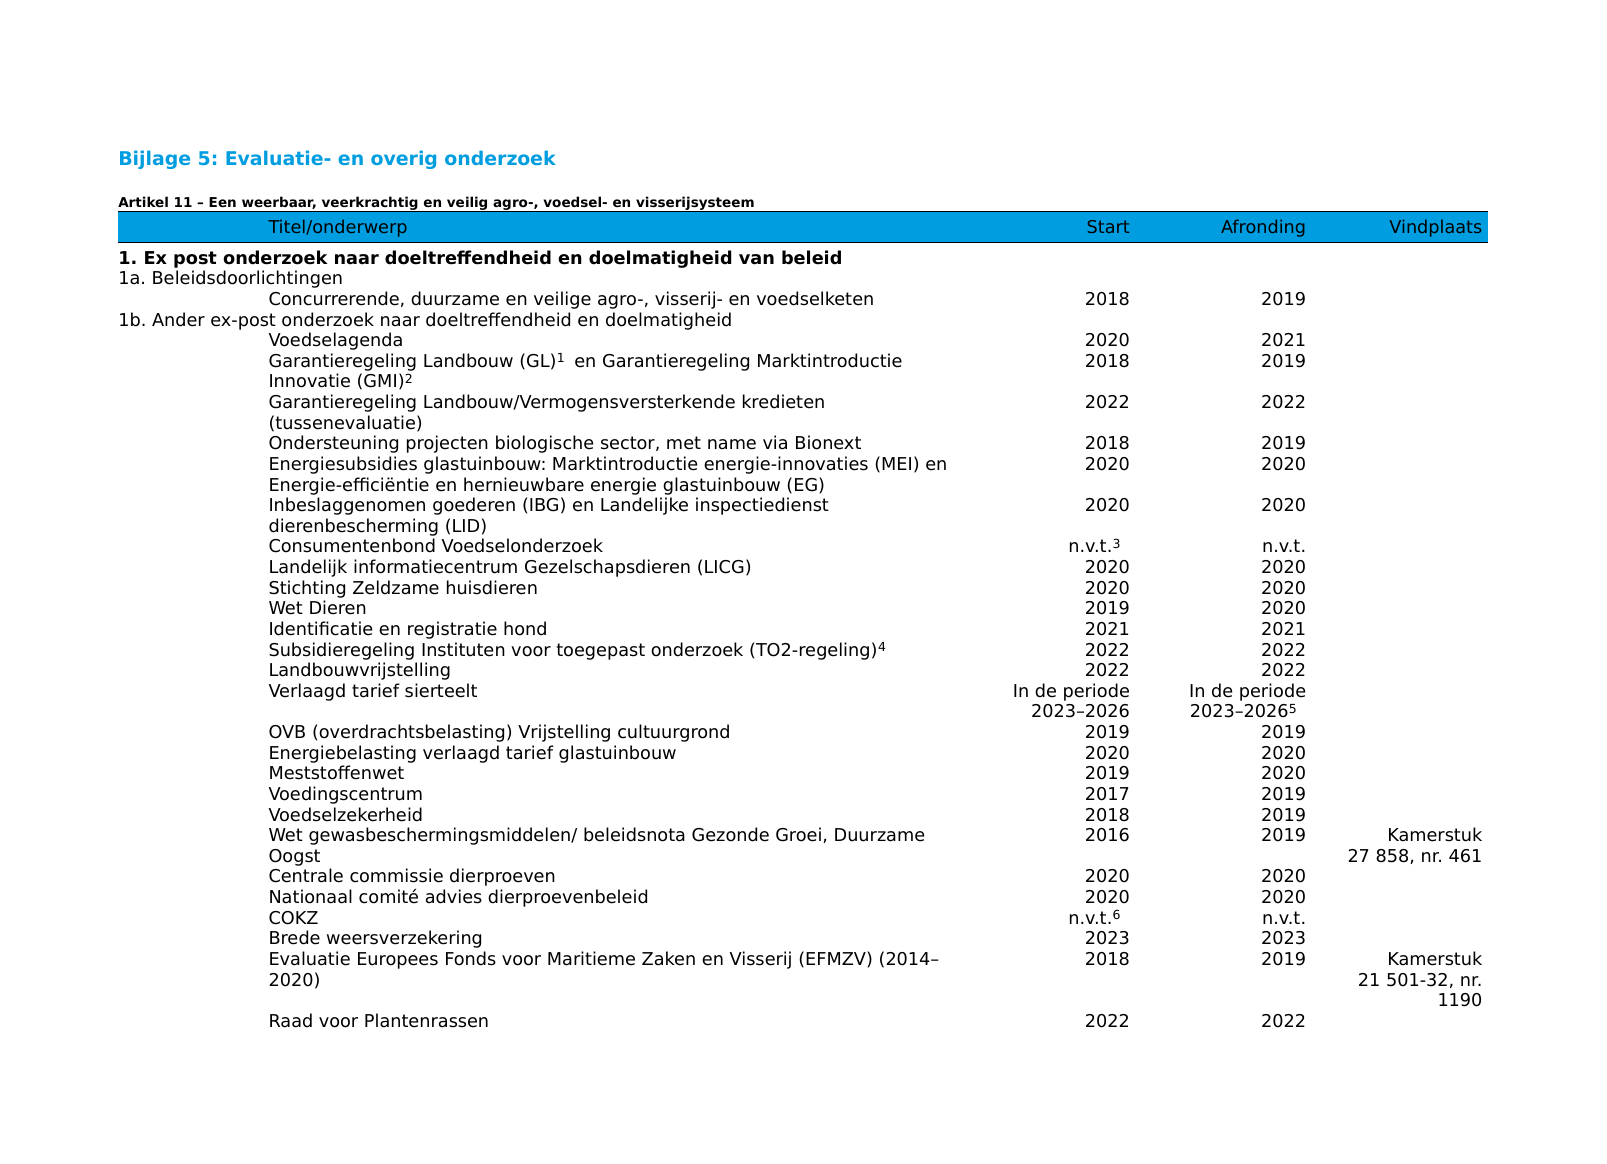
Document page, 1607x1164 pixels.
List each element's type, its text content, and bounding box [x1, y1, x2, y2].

table_cell [118, 949, 262, 1011]
table_cell [118, 805, 262, 825]
table_cell Garantieregeling Landbouw/Vermogensversterkende kredieten (tussenevaluatie) [262, 392, 959, 433]
table_cell [118, 743, 262, 763]
table_cell 2019 [959, 722, 1136, 743]
table_cell 2017 [959, 784, 1136, 804]
table_cell [1312, 660, 1488, 681]
table_cell Meststoffenwet [262, 763, 959, 784]
table_cell Raad voor Plantenrassen [262, 1011, 959, 1031]
table_cell n.v.t. [1136, 908, 1312, 928]
table_cell OVB (overdrachtsbelasting) Vrijstelling cultuurgrond [262, 722, 959, 743]
table_cell [118, 866, 262, 887]
table_cell n.v.t. [1136, 536, 1312, 557]
table_cell [1312, 887, 1488, 908]
table_cell Stichting Zeldzame huisdieren [262, 578, 959, 598]
table_cell Kamerstuk 21 501-32, nr. 1190 [1312, 949, 1488, 1011]
table_cell Vindplaats [1312, 212, 1488, 242]
table_cell [118, 454, 262, 495]
table_cell 2022 [1136, 640, 1312, 660]
table_cell 2022 [1136, 1011, 1312, 1031]
table_cell 2019 [959, 598, 1136, 619]
table_cell 2020 [1136, 495, 1312, 536]
table_cell 2023 [959, 928, 1136, 949]
table_cell Landelijk informatiecentrum Gezelschapsdieren (LICG) [262, 557, 959, 578]
table_cell Energiebelasting verlaagd tarief glastuinbouw [262, 743, 959, 763]
table_cell 2018 [959, 289, 1136, 309]
table_cell In de periode 2023–2026 [959, 681, 1136, 722]
table_cell [1312, 928, 1488, 949]
table_cell 2021 [1136, 619, 1312, 639]
table_cell 2016 [959, 825, 1136, 866]
table_cell Titel/onderwerp [262, 212, 959, 242]
table_cell [1312, 598, 1488, 619]
table_cell 2020 [959, 887, 1136, 908]
table_cell [1312, 268, 1488, 289]
table_cell [118, 330, 262, 351]
table_cell [1312, 289, 1488, 309]
table_cell [1312, 392, 1488, 433]
table_cell Verlaagd tarief sierteelt [262, 681, 959, 722]
table_cell [118, 722, 262, 743]
table_cell [1312, 866, 1488, 887]
table_cell 2020 [1136, 578, 1312, 598]
table_cell [1312, 619, 1488, 639]
table_cell 2020 [959, 866, 1136, 887]
table_header Artikel 11 – Een weerbaar, veerkrachtig en veilig agro-, voedsel- en visserijsysteem [118, 195, 1488, 211]
table_cell 2019 [1136, 722, 1312, 743]
table_cell n.v.t.6 [959, 908, 1136, 928]
table_cell 2019 [1136, 784, 1312, 804]
table_cell [1312, 310, 1488, 330]
table_cell 2020 [1136, 598, 1312, 619]
table_cell [1312, 1011, 1488, 1031]
table_cell [1312, 351, 1488, 392]
table_cell [118, 908, 262, 928]
table_cell [118, 887, 262, 908]
table_cell [118, 433, 262, 454]
table_cell Voedselagenda [262, 330, 959, 351]
table_cell 2022 [959, 1011, 1136, 1031]
table_cell [118, 289, 262, 309]
table_cell [118, 640, 262, 660]
table_cell 2020 [959, 578, 1136, 598]
table_cell [118, 557, 262, 578]
table_cell [1312, 578, 1488, 598]
table_cell Subsidieregeling Instituten voor toegepast onderzoek (TO2-regeling)4 [262, 640, 959, 660]
table_cell 2020 [1136, 557, 1312, 578]
table_cell 2020 [1136, 454, 1312, 495]
table_cell Centrale commissie dierproeven [262, 866, 959, 887]
table_cell 1a. Beleidsdoorlichtingen [118, 268, 1312, 289]
table_cell 2019 [1136, 351, 1312, 392]
table_cell 2019 [1136, 433, 1312, 454]
table_cell [118, 928, 262, 949]
table_cell Nationaal comité advies dierproevenbeleid [262, 887, 959, 908]
table_cell 2019 [959, 763, 1136, 784]
table_cell Inbeslaggenomen goederen (IBG) en Landelijke inspectiedienst dierenbescherming (LID) [262, 495, 959, 536]
table_cell [118, 536, 262, 557]
table_cell [1312, 243, 1488, 268]
table_cell 1. Ex post onderzoek naar doeltreffendheid en doelmatigheid van beleid [118, 243, 1312, 268]
subtitle Bijlage 5: Evaluatie- en overig onderzoek [118, 148, 1488, 170]
table_cell 2021 [959, 619, 1136, 639]
table_cell Identificatie en registratie hond [262, 619, 959, 639]
table_cell [1312, 330, 1488, 351]
table_cell [118, 495, 262, 536]
table_cell [1312, 722, 1488, 743]
table_cell [1312, 763, 1488, 784]
table_cell n.v.t.3 [959, 536, 1136, 557]
table_cell [118, 1011, 262, 1031]
table_cell Start [959, 212, 1136, 242]
table_cell 2022 [1136, 392, 1312, 433]
table_cell 2018 [959, 433, 1136, 454]
table_cell 2019 [1136, 805, 1312, 825]
table_cell 2020 [1136, 887, 1312, 908]
table_cell [1312, 743, 1488, 763]
table_cell [118, 392, 262, 433]
table_cell Voedselzekerheid [262, 805, 959, 825]
table_cell Afronding [1136, 212, 1312, 242]
table_cell Consumentenbond Voedselonderzoek [262, 536, 959, 557]
table_cell [959, 310, 1136, 330]
table_cell 2020 [959, 495, 1136, 536]
table_cell In de periode 2023–20265 [1136, 681, 1312, 722]
table_cell [1312, 536, 1488, 557]
table_cell Kamerstuk 27 858, nr. 461 [1312, 825, 1488, 866]
table_cell Wet Dieren [262, 598, 959, 619]
table_cell [118, 784, 262, 804]
table_cell [118, 578, 262, 598]
table_cell [1136, 310, 1312, 330]
table_cell 2020 [959, 454, 1136, 495]
table_cell Voedingscentrum [262, 784, 959, 804]
table_cell [1312, 433, 1488, 454]
table_cell 2022 [959, 392, 1136, 433]
table_cell COKZ [262, 908, 959, 928]
table_cell 2018 [959, 949, 1136, 1011]
table_cell 2018 [959, 351, 1136, 392]
table_cell [118, 825, 262, 866]
table_cell 2019 [1136, 289, 1312, 309]
table_cell Garantieregeling Landbouw (GL)1 en Garantieregeling Marktintroductie Innovatie (GMI)2 [262, 351, 959, 392]
table_cell 2020 [959, 557, 1136, 578]
table_cell [1312, 784, 1488, 804]
table_cell 2020 [1136, 743, 1312, 763]
table_cell [1312, 908, 1488, 928]
table_cell 2020 [1136, 866, 1312, 887]
table_cell [1312, 681, 1488, 722]
table_cell 2022 [1136, 660, 1312, 681]
table_cell [1312, 454, 1488, 495]
table_cell 2020 [1136, 763, 1312, 784]
table_cell 1b. Ander ex-post onderzoek naar doeltreffendheid en doelmatigheid [118, 310, 959, 330]
table_cell Concurrerende, duurzame en veilige agro-, visserij- en voedselketen [262, 289, 959, 309]
table_cell [118, 351, 262, 392]
table_cell Energiesubsidies glastuinbouw: Marktintroductie energie-innovaties (MEI) en Energie-efficiëntie en hernieuwbare energie glastuinbouw (EG) [262, 454, 959, 495]
table_cell 2022 [959, 640, 1136, 660]
table_cell 2021 [1136, 330, 1312, 351]
table_cell [118, 763, 262, 784]
table_cell 2020 [959, 330, 1136, 351]
table_cell [1312, 557, 1488, 578]
table_cell Brede weersverzekering [262, 928, 959, 949]
table_cell Wet gewasbeschermingsmiddelen/ beleidsnota Gezonde Groei, Duurzame Oogst [262, 825, 959, 866]
table_cell [118, 212, 262, 242]
table_cell [1312, 640, 1488, 660]
table_cell Evaluatie Europees Fonds voor Maritieme Zaken en Visserij (EFMZV) (2014–2020) [262, 949, 959, 1011]
table_cell [1312, 495, 1488, 536]
table_cell 2022 [959, 660, 1136, 681]
table_cell 2019 [1136, 949, 1312, 1011]
table_cell [118, 619, 262, 639]
table_cell [118, 681, 262, 722]
table_cell 2020 [959, 743, 1136, 763]
table_cell 2019 [1136, 825, 1312, 866]
table_cell [118, 598, 262, 619]
table_cell 2023 [1136, 928, 1312, 949]
table_cell 2018 [959, 805, 1136, 825]
table_cell Ondersteuning projecten biologische sector, met name via Bionext [262, 433, 959, 454]
table_cell [1312, 805, 1488, 825]
table_cell Landbouwvrijstelling [262, 660, 959, 681]
table_cell [118, 660, 262, 681]
